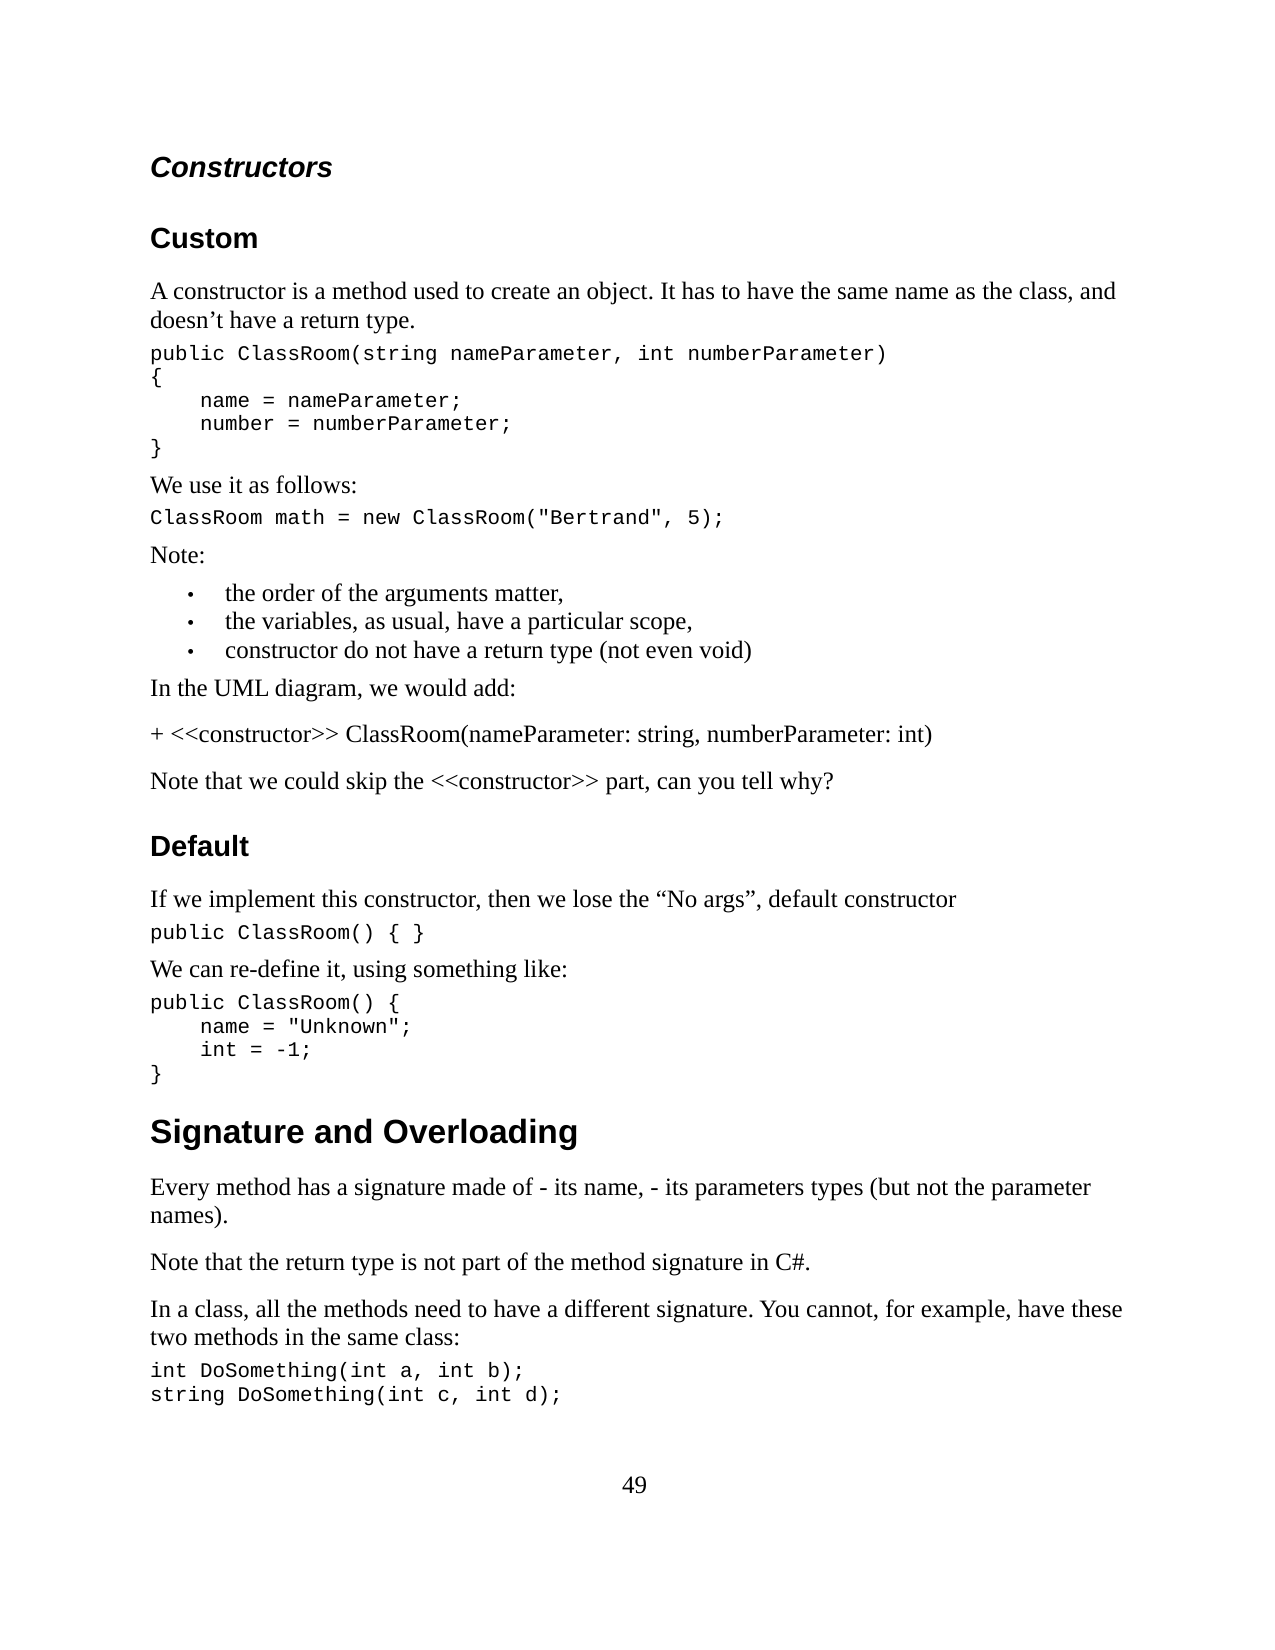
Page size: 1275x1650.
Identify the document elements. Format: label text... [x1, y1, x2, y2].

text int = -1; [150, 1039, 1125, 1063]
text We use it as follows: [150, 470, 1125, 498]
text We can re-define it, using something like: [150, 954, 1125, 983]
text int DoSomething(int a, int b); [150, 1360, 1125, 1384]
text In the UML diagram, we would add: [150, 673, 1125, 702]
text } [150, 1063, 1125, 1087]
text { [150, 366, 1125, 390]
text Every method has a signature made of - its name, - its parameters types (but not the parameter names). [150, 1172, 1125, 1229]
text name = "Unknown"; [150, 1016, 1125, 1039]
text number = numberParameter; [150, 413, 1125, 437]
subtitle Default [150, 829, 1125, 862]
list the variables, as usual, have a particular scope, [187, 606, 1125, 635]
text name = nameParameter; [150, 390, 1125, 413]
text } [150, 437, 1125, 461]
text In a class, all the methods need to have a different signature. You cannot, for example, have these two methods in the same class: [150, 1294, 1125, 1351]
list the order of the arguments matter, [187, 578, 1125, 606]
text public ClassRoom(string nameParameter, int numberParameter) [150, 342, 1125, 366]
subtitle Custom [150, 221, 1125, 254]
text + <<constructor>> ClassRoom(nameParameter: string, numberParameter: int) [150, 719, 1125, 748]
text A constructor is a method used to create an object. It has to have the same name as the class, and doesn’t have a return type. [150, 276, 1125, 333]
text string DoSomething(int c, int d); [150, 1384, 1125, 1407]
text ClassRoom math = new ClassRoom("Bertrand", 5); [150, 507, 1125, 531]
text Note that the return type is not part of the method signature in C#. [150, 1247, 1125, 1276]
text Note: [150, 540, 1125, 569]
text If we implement this constructor, then we lose the “No args”, default constructor [150, 884, 1125, 913]
list constructor do not have a return type (not even void) [187, 635, 1125, 664]
text public ClassRoom() { [150, 992, 1125, 1016]
subtitle Constructors [150, 150, 1125, 183]
text Note that we could skip the <<constructor>> part, can you tell why? [150, 766, 1125, 795]
subtitle Signature and Overloading [150, 1112, 1125, 1150]
text public ClassRoom() { } [150, 922, 1125, 945]
